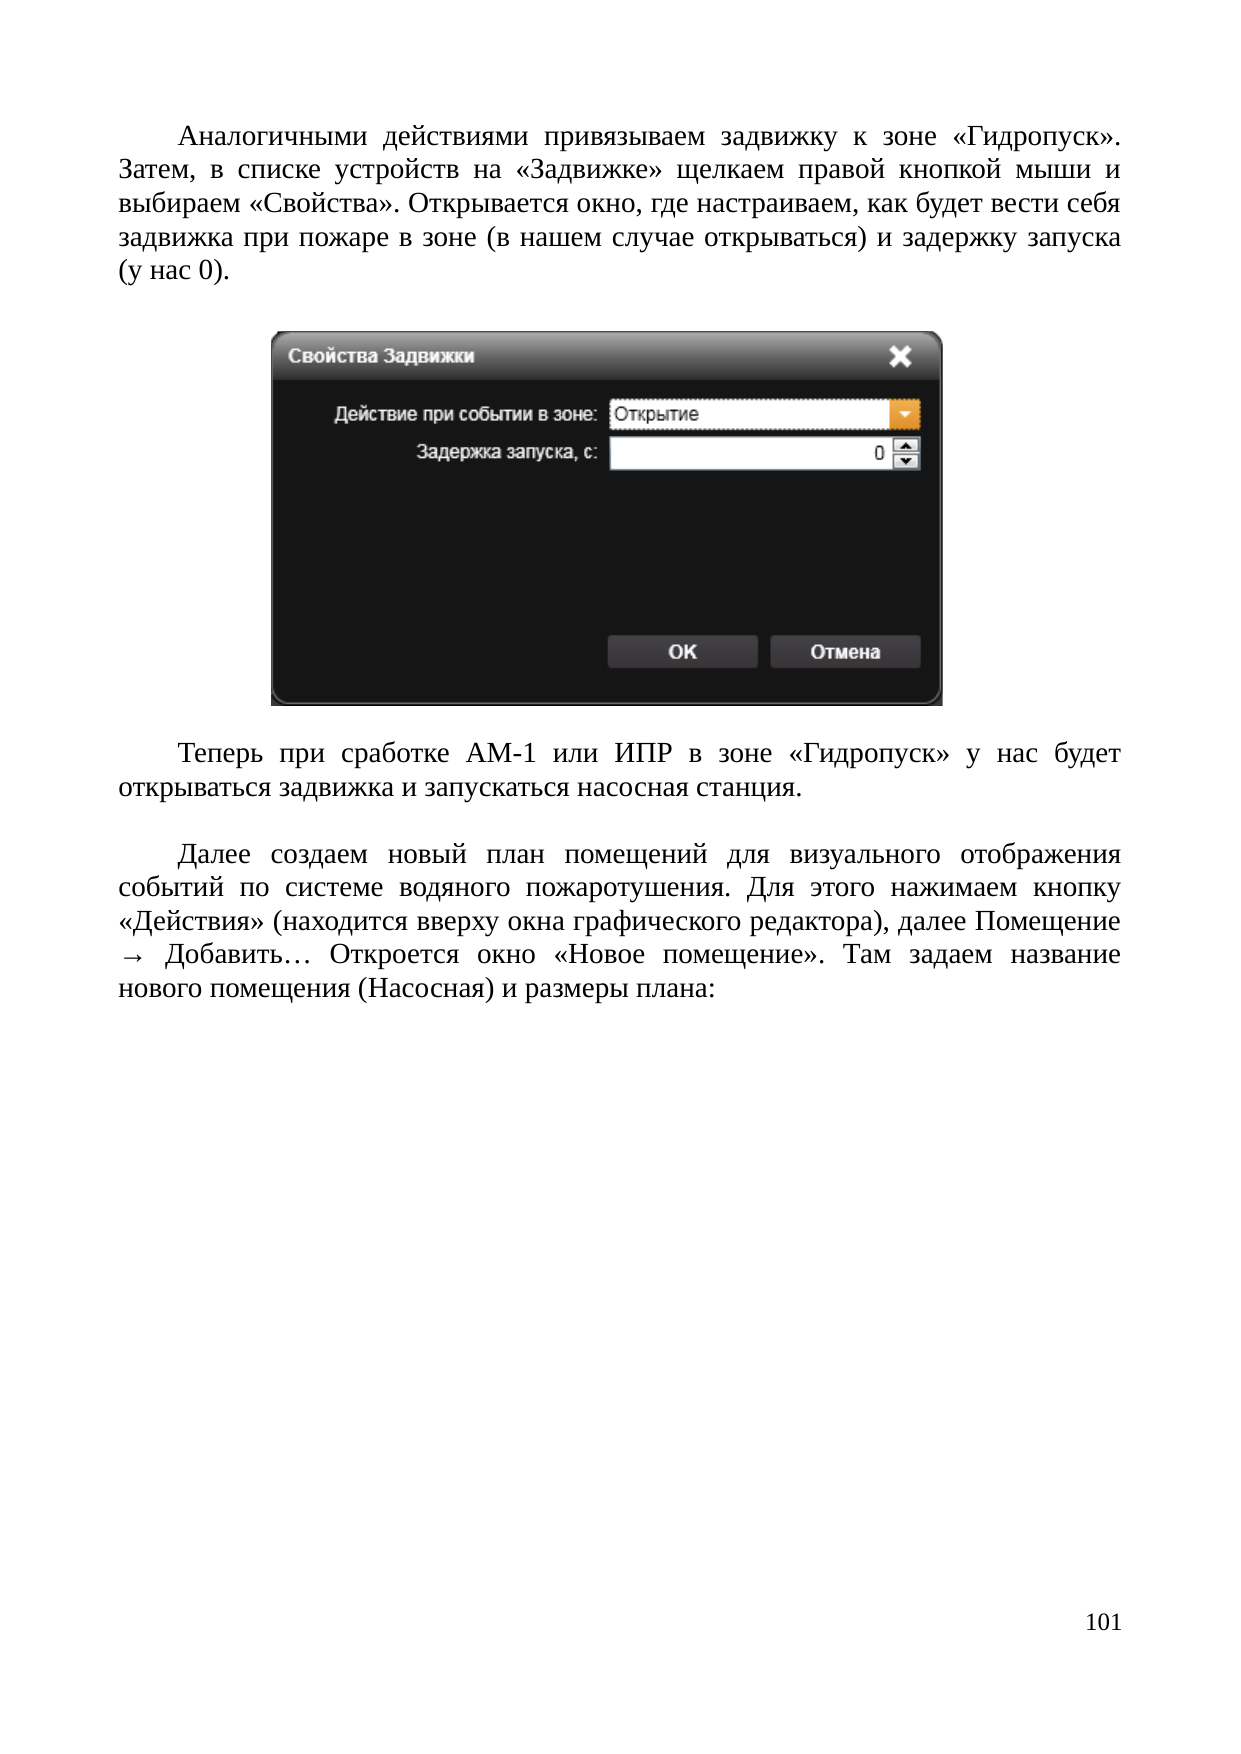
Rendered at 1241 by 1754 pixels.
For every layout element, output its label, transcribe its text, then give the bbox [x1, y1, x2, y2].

text Далее создаем новый план помещений для визуального отображения событий по системе водяного пожаротушения. Для этого нажимаем кнопку «Действия» (находится вверху окна графического редактора), далее Помещение → Добавить… Откроется окно «Новое помещение». Там задаем название нового помещения (Насосная) и размеры плана: [118, 836, 1122, 1004]
picture [271, 331, 943, 706]
text Теперь при сработке АМ-1 или ИПР в зоне «Гидропуск» у нас будет открываться задвижка и запускаться насосная станция. [118, 286, 1122, 802]
text Аналогичными действиями привязываем задвижку к зоне «Гидропуск». Затем, в списке устройств на «Задвижке» щелкаем правой кнопкой мыши и выбираем «Свойства». Открывается окно, где настраиваем, как будет вести себя задвижка при пожаре в зоне (в нашем случае открываться) и задержку запуска (у нас 0). [118, 118, 1122, 286]
